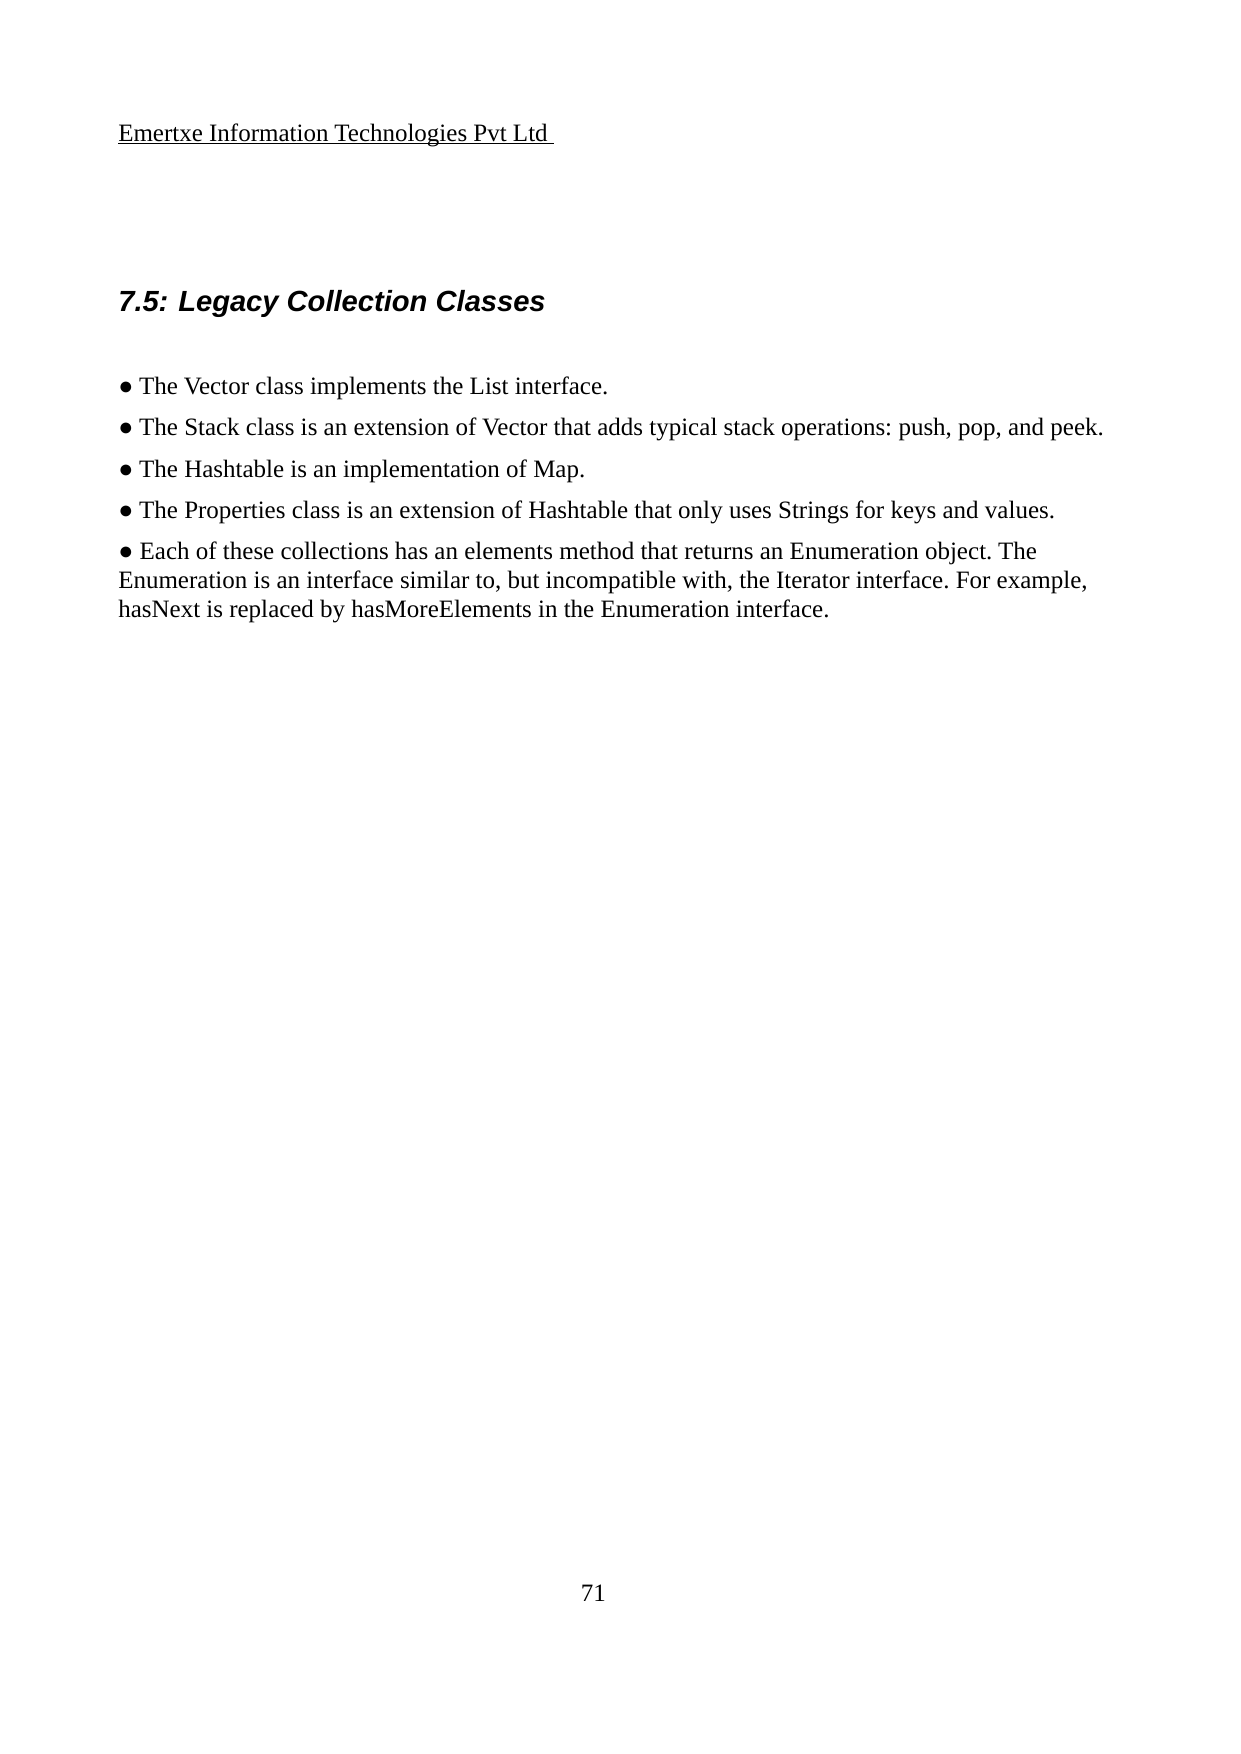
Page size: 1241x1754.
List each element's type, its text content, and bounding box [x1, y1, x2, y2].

text ● The Properties class is an extension of Hashtable that only uses Strings for keys and values. [118, 495, 1122, 524]
text ● The Stack class is an extension of Vector that adds typical stack operations: push, pop, and peek. [118, 412, 1122, 441]
text ● Each of these collections has an elements method that returns an Enumeration object. The Enumeration is an interface similar to, but incompatible with, the Iterator interface. For example, hasNext is replaced by hasMoreElements in the Enumeration interface. [118, 536, 1122, 622]
subtitle Legacy Collection Classes [118, 284, 1122, 317]
text ● The Vector class implements the List interface. [118, 371, 1122, 400]
text ● The Hashtable is an implementation of Map. [118, 454, 1122, 482]
